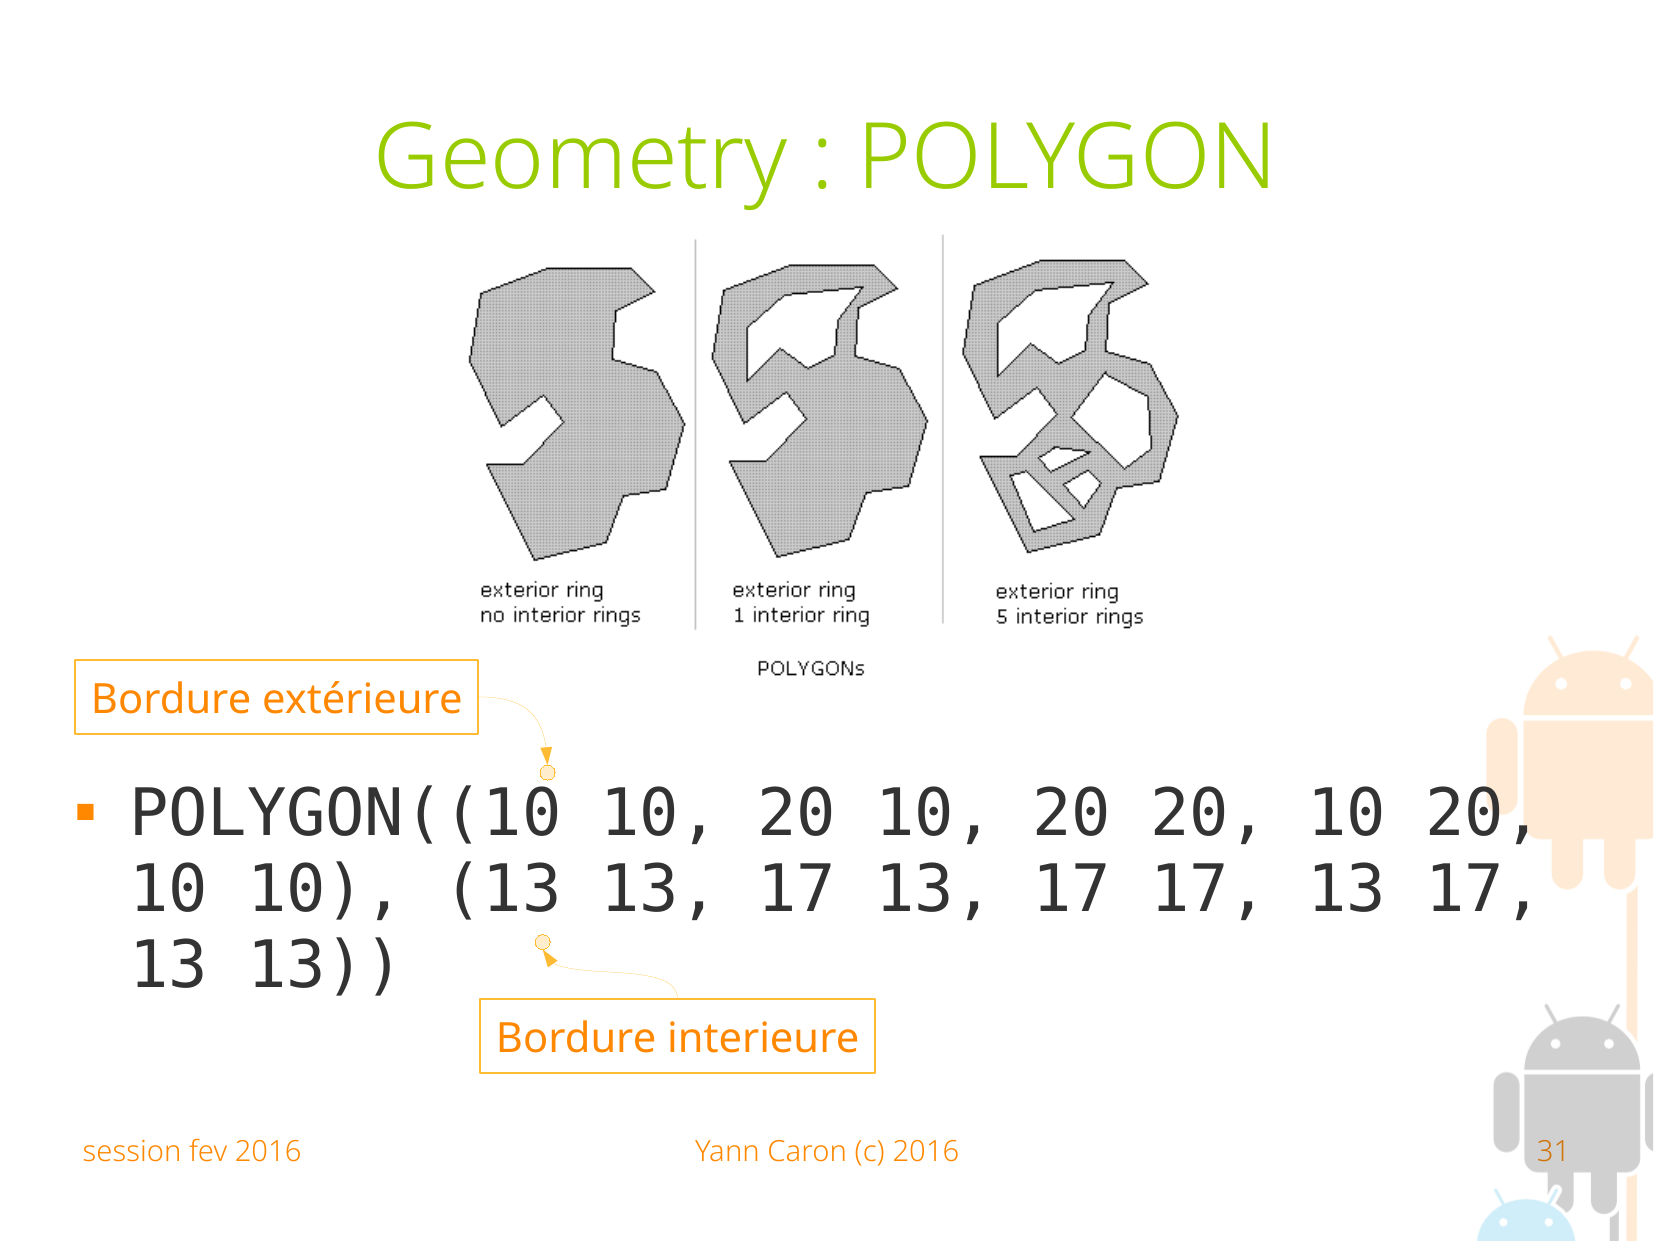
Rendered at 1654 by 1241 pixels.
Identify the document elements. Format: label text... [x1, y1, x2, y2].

picture [240, 224, 1654, 1241]
list POLYGON((10 10, 20 10, 20 20, 10 20, 10 10), (13 13, 17 13, 17 17, 13 17, 13 13)) [60, 775, 1548, 1006]
text_box [540, 765, 556, 781]
text_box Bordure extérieure [75, 660, 461, 726]
picture [481, 1006, 874, 1072]
picture [240, 661, 477, 733]
text_box Bordure interieure [480, 999, 857, 1066]
picture [240, 698, 547, 775]
title Geometry : POLYGON [82, 49, 1571, 257]
text_box [535, 934, 551, 950]
